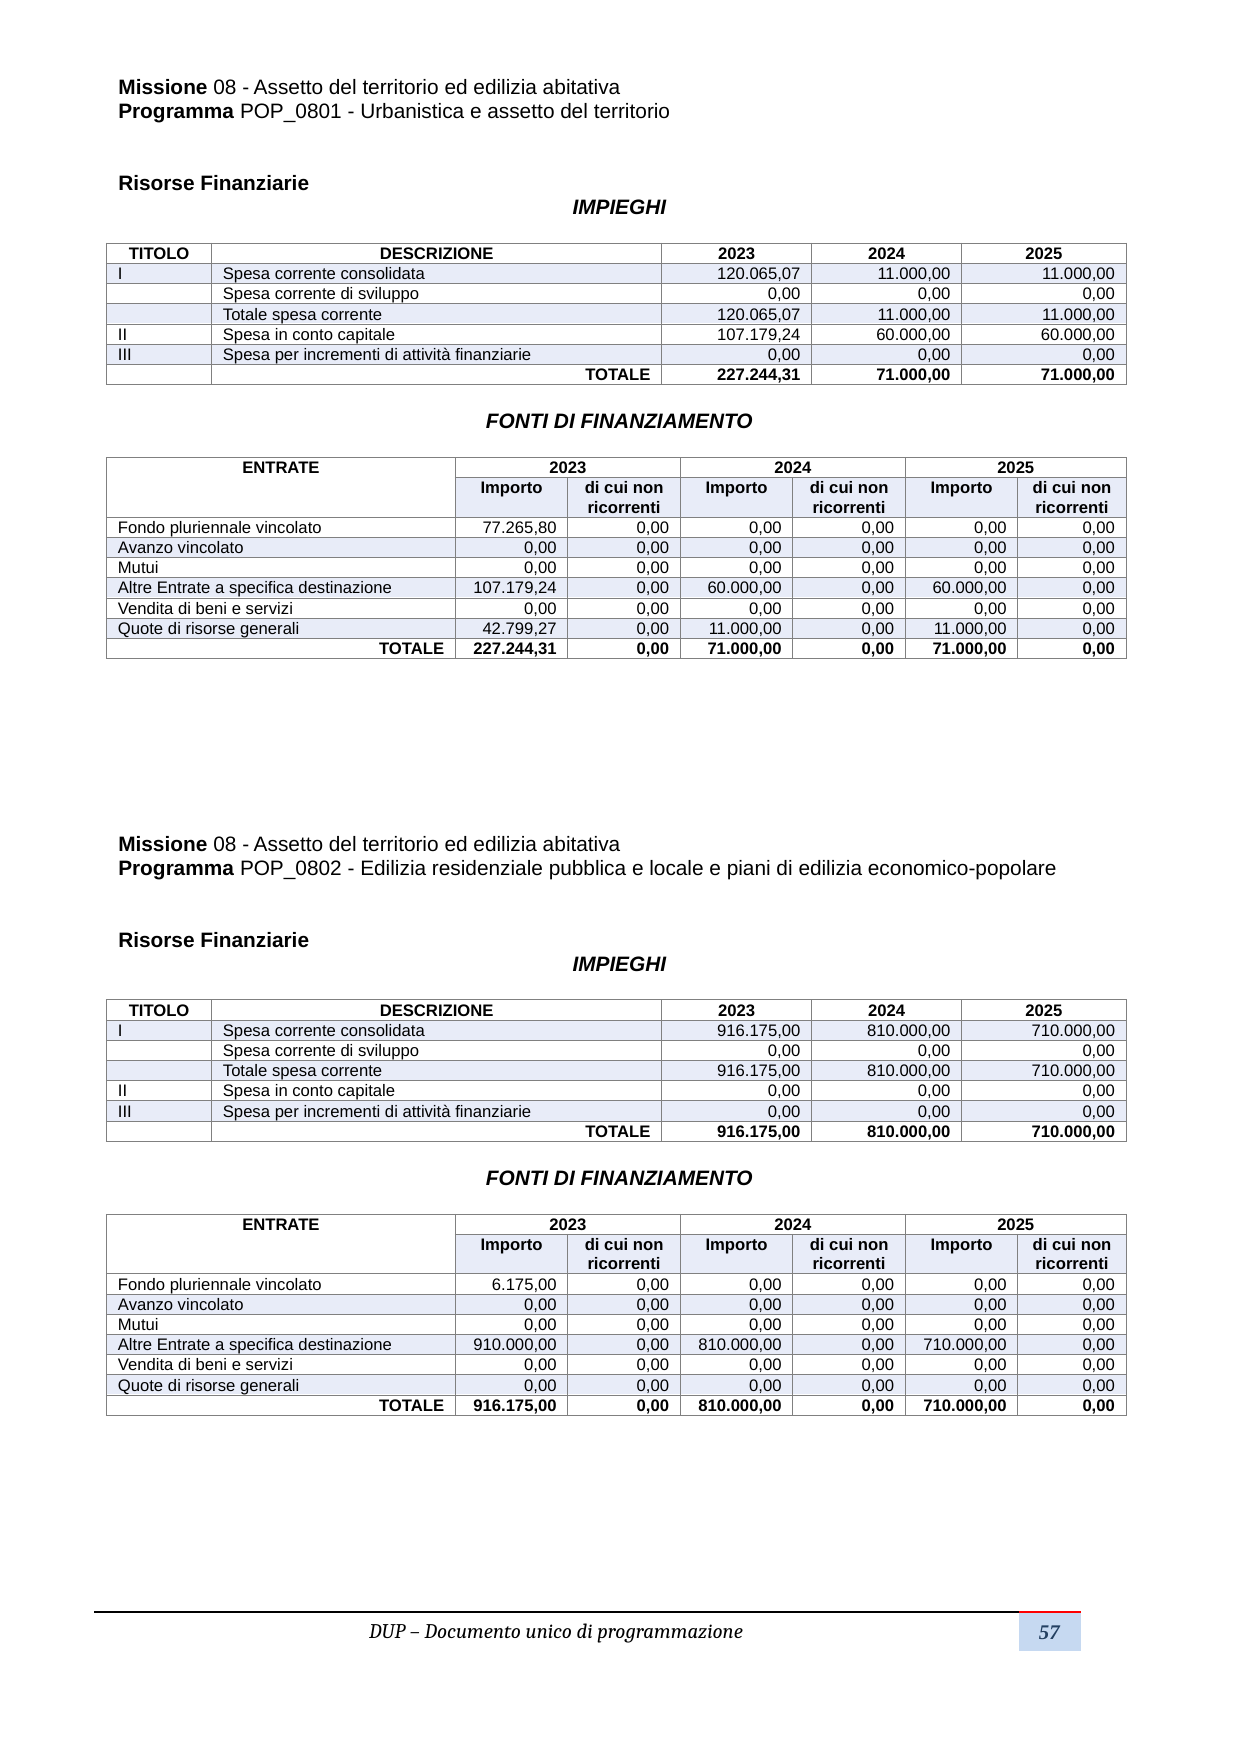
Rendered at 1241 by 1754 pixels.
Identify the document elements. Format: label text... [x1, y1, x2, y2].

table_cell 0,00 [793, 1295, 905, 1314]
table_cell 71.000,00 [906, 639, 1017, 658]
table_cell 0,00 [662, 1081, 811, 1100]
table_header TITOLO [107, 244, 211, 263]
table_cell 0,00 [1018, 619, 1126, 638]
table_cell 0,00 [906, 1375, 1017, 1394]
table_cell 0,00 [568, 1315, 680, 1334]
text Programma POP_0802 - Edilizia residenziale pubblica e locale e piani di edilizia economico-popolare [118, 856, 1122, 879]
table_cell 0,00 [681, 1315, 792, 1334]
table_cell 0,00 [456, 538, 567, 557]
text FONTI DI FINANZIAMENTO [118, 409, 1122, 433]
table_cell di cui non ricorrenti [793, 478, 905, 517]
table_header 2024 [812, 244, 961, 263]
table_cell di cui non ricorrenti [568, 478, 680, 517]
table_cell 0,00 [793, 578, 905, 597]
table_header DESCRIZIONE [212, 244, 661, 263]
table_cell 916.175,00 [456, 1396, 567, 1415]
table_cell 0,00 [906, 1274, 1017, 1293]
table_cell 11.000,00 [906, 619, 1017, 638]
table_cell 0,00 [568, 1295, 680, 1314]
table_cell [107, 1041, 211, 1060]
table_header ENTRATE [107, 1215, 455, 1273]
table_cell 710.000,00 [962, 1061, 1126, 1080]
table_cell Totale spesa corrente [212, 304, 661, 323]
table_cell di cui non ricorrenti [1018, 478, 1126, 517]
table_header 2025 [906, 1215, 1126, 1234]
table_cell 227.244,31 [456, 639, 567, 658]
table_cell 11.000,00 [812, 304, 961, 323]
text Risorse Finanziarie [118, 171, 1122, 195]
table_cell Importo [456, 478, 567, 517]
text Missione 08 - Assetto del territorio ed edilizia abitativa [118, 832, 1122, 856]
table_cell 0,00 [1018, 1295, 1126, 1314]
table_cell 0,00 [568, 619, 680, 638]
table_cell 11.000,00 [681, 619, 792, 638]
table_cell 710.000,00 [906, 1335, 1017, 1354]
table_cell 710.000,00 [906, 1396, 1017, 1415]
table_cell Fondo pluriennale vincolato [107, 1274, 455, 1293]
table_cell 0,00 [793, 558, 905, 577]
table_cell 60.000,00 [681, 578, 792, 597]
table_cell TOTALE [212, 1122, 661, 1141]
table_cell 0,00 [456, 1295, 567, 1314]
table_cell 810.000,00 [681, 1335, 792, 1354]
table_header 2023 [662, 1000, 811, 1019]
table_cell 0,00 [681, 1295, 792, 1314]
table_cell Totale spesa corrente [212, 1061, 661, 1080]
table_cell 0,00 [962, 1041, 1126, 1060]
table_cell Avanzo vincolato [107, 1295, 455, 1314]
table_cell Avanzo vincolato [107, 538, 455, 557]
table_cell 0,00 [568, 1375, 680, 1394]
table_cell 0,00 [568, 639, 680, 658]
table_cell 0,00 [681, 1355, 792, 1374]
table_cell 0,00 [906, 558, 1017, 577]
table_cell 0,00 [793, 518, 905, 537]
table_cell Importo [681, 1235, 792, 1273]
table_cell III [107, 345, 211, 364]
text IMPIEGHI [118, 195, 1122, 219]
table_cell 42.799,27 [456, 619, 567, 638]
table_cell 0,00 [456, 558, 567, 577]
table_cell 0,00 [456, 599, 567, 618]
table_cell I [107, 264, 211, 283]
table_cell Spesa corrente di sviluppo [212, 1041, 661, 1060]
text Programma POP_0801 - Urbanistica e assetto del territorio [118, 99, 1122, 123]
table_cell 0,00 [1018, 1335, 1126, 1354]
table_cell 0,00 [568, 1355, 680, 1374]
table_cell 0,00 [1018, 1396, 1126, 1415]
table_cell 0,00 [812, 1081, 961, 1100]
table_cell II [107, 325, 211, 344]
table_cell TOTALE [107, 639, 455, 658]
table_cell 0,00 [456, 1375, 567, 1394]
table_cell 710.000,00 [962, 1021, 1126, 1040]
table_cell 0,00 [962, 1101, 1126, 1121]
table_header 2023 [456, 458, 680, 477]
table_cell 0,00 [568, 1335, 680, 1354]
table_cell 0,00 [812, 1041, 961, 1060]
table_cell 0,00 [681, 599, 792, 618]
table_cell 0,00 [662, 1101, 811, 1121]
table_cell di cui non ricorrenti [1018, 1235, 1126, 1273]
table_cell 0,00 [793, 1274, 905, 1293]
table_cell 0,00 [812, 1101, 961, 1121]
table_cell 0,00 [568, 1396, 680, 1415]
table_cell 0,00 [1018, 538, 1126, 557]
table_cell 0,00 [662, 345, 811, 364]
table_cell [107, 1061, 211, 1080]
table_cell 810.000,00 [812, 1061, 961, 1080]
table_cell 0,00 [1018, 518, 1126, 537]
table_cell 0,00 [681, 1274, 792, 1293]
table_cell Spesa corrente consolidata [212, 1021, 661, 1040]
table_cell 0,00 [962, 1081, 1126, 1100]
table_cell [107, 284, 211, 303]
table_cell Spesa per incrementi di attività finanziarie [212, 345, 661, 364]
table_cell 0,00 [568, 578, 680, 597]
text FONTI DI FINANZIAMENTO [118, 1166, 1122, 1190]
table_cell 0,00 [906, 1295, 1017, 1314]
table_cell 60.000,00 [906, 578, 1017, 597]
table_cell 0,00 [1018, 599, 1126, 618]
table_cell di cui non ricorrenti [793, 1235, 905, 1273]
table_cell 60.000,00 [962, 325, 1126, 344]
table_cell 0,00 [681, 558, 792, 577]
table_cell Mutui [107, 558, 455, 577]
table_cell Importo [681, 478, 792, 517]
table_cell 6.175,00 [456, 1274, 567, 1293]
table_cell 0,00 [1018, 639, 1126, 658]
table_cell TOTALE [107, 1396, 455, 1415]
table_cell 71.000,00 [962, 365, 1126, 384]
table_cell Quote di risorse generali [107, 619, 455, 638]
text IMPIEGHI [118, 951, 1122, 975]
table_header 2025 [962, 1000, 1126, 1019]
table_cell 60.000,00 [812, 325, 961, 344]
table_cell 916.175,00 [662, 1021, 811, 1040]
table_cell 11.000,00 [812, 264, 961, 283]
table_cell 0,00 [1018, 558, 1126, 577]
table_cell Vendita di beni e servizi [107, 1355, 455, 1374]
table_header 2023 [456, 1215, 680, 1234]
table_cell 11.000,00 [962, 264, 1126, 283]
table_cell 0,00 [662, 284, 811, 303]
table_cell Importo [456, 1235, 567, 1273]
table_header 2024 [681, 458, 905, 477]
table_cell Spesa in conto capitale [212, 1081, 661, 1100]
table_cell 11.000,00 [962, 304, 1126, 323]
table_cell 0,00 [906, 599, 1017, 618]
table_cell 107.179,24 [662, 325, 811, 344]
table_cell 710.000,00 [962, 1122, 1126, 1141]
table_cell Altre Entrate a specifica destinazione [107, 578, 455, 597]
table_cell I [107, 1021, 211, 1040]
table_cell 0,00 [456, 1355, 567, 1374]
table_cell 0,00 [568, 558, 680, 577]
table_cell 0,00 [793, 1375, 905, 1394]
table_cell 0,00 [568, 1274, 680, 1293]
table_cell Spesa in conto capitale [212, 325, 661, 344]
table_cell 0,00 [906, 518, 1017, 537]
table_cell 77.265,80 [456, 518, 567, 537]
text Missione 08 - Assetto del territorio ed edilizia abitativa [118, 75, 1122, 99]
table_cell 810.000,00 [681, 1396, 792, 1415]
table_cell 71.000,00 [812, 365, 961, 384]
table_cell 0,00 [1018, 1355, 1126, 1374]
table_cell 227.244,31 [662, 365, 811, 384]
table_cell Spesa corrente consolidata [212, 264, 661, 283]
table_cell III [107, 1101, 211, 1121]
table_header 2024 [681, 1215, 905, 1234]
table_cell 120.065,07 [662, 264, 811, 283]
table_cell Spesa per incrementi di attività finanziarie [212, 1101, 661, 1121]
table_cell 0,00 [568, 518, 680, 537]
table_cell 0,00 [906, 1355, 1017, 1374]
table_cell 0,00 [793, 538, 905, 557]
table_cell di cui non ricorrenti [568, 1235, 680, 1273]
table_cell 0,00 [1018, 1315, 1126, 1334]
table_cell 0,00 [1018, 1274, 1126, 1293]
table_header 2025 [962, 244, 1126, 263]
table_cell 0,00 [681, 518, 792, 537]
table_cell 0,00 [812, 284, 961, 303]
table_cell 0,00 [1018, 1375, 1126, 1394]
table_cell Importo [906, 478, 1017, 517]
table_cell 910.000,00 [456, 1335, 567, 1354]
table_cell Importo [906, 1235, 1017, 1273]
table_header 2025 [906, 458, 1126, 477]
table_cell 120.065,07 [662, 304, 811, 323]
table_cell 0,00 [681, 538, 792, 557]
table_cell Fondo pluriennale vincolato [107, 518, 455, 537]
table_cell 810.000,00 [812, 1021, 961, 1040]
table_header 2023 [662, 244, 811, 263]
table_cell Altre Entrate a specifica destinazione [107, 1335, 455, 1354]
table_cell 0,00 [962, 284, 1126, 303]
table_header DESCRIZIONE [212, 1000, 661, 1019]
table_cell 0,00 [793, 619, 905, 638]
table_cell 0,00 [793, 1396, 905, 1415]
table_cell 0,00 [812, 345, 961, 364]
table_cell 0,00 [793, 599, 905, 618]
table_cell 0,00 [793, 1335, 905, 1354]
table_cell [107, 365, 211, 384]
table_cell TOTALE [212, 365, 661, 384]
table_cell 0,00 [906, 1315, 1017, 1334]
text Risorse Finanziarie [118, 927, 1122, 951]
table_cell 0,00 [456, 1315, 567, 1334]
table_cell 0,00 [906, 538, 1017, 557]
table_cell 0,00 [793, 1355, 905, 1374]
table_cell Mutui [107, 1315, 455, 1334]
table_cell 107.179,24 [456, 578, 567, 597]
table_cell 0,00 [793, 639, 905, 658]
table_cell 0,00 [681, 1375, 792, 1394]
table_header TITOLO [107, 1000, 211, 1019]
table_header 2024 [812, 1000, 961, 1019]
table_cell Spesa corrente di sviluppo [212, 284, 661, 303]
table_cell 0,00 [962, 345, 1126, 364]
table_cell 916.175,00 [662, 1061, 811, 1080]
table_cell 0,00 [662, 1041, 811, 1060]
table_cell [107, 1122, 211, 1141]
table_cell 916.175,00 [662, 1122, 811, 1141]
table_cell 71.000,00 [681, 639, 792, 658]
table_cell 0,00 [568, 599, 680, 618]
table_header ENTRATE [107, 458, 455, 517]
table_cell Quote di risorse generali [107, 1375, 455, 1394]
table_cell 0,00 [568, 538, 680, 557]
table_cell II [107, 1081, 211, 1100]
table_cell Vendita di beni e servizi [107, 599, 455, 618]
table_cell 810.000,00 [812, 1122, 961, 1141]
table_cell 0,00 [1018, 578, 1126, 597]
table_cell 0,00 [793, 1315, 905, 1334]
table_cell [107, 304, 211, 323]
